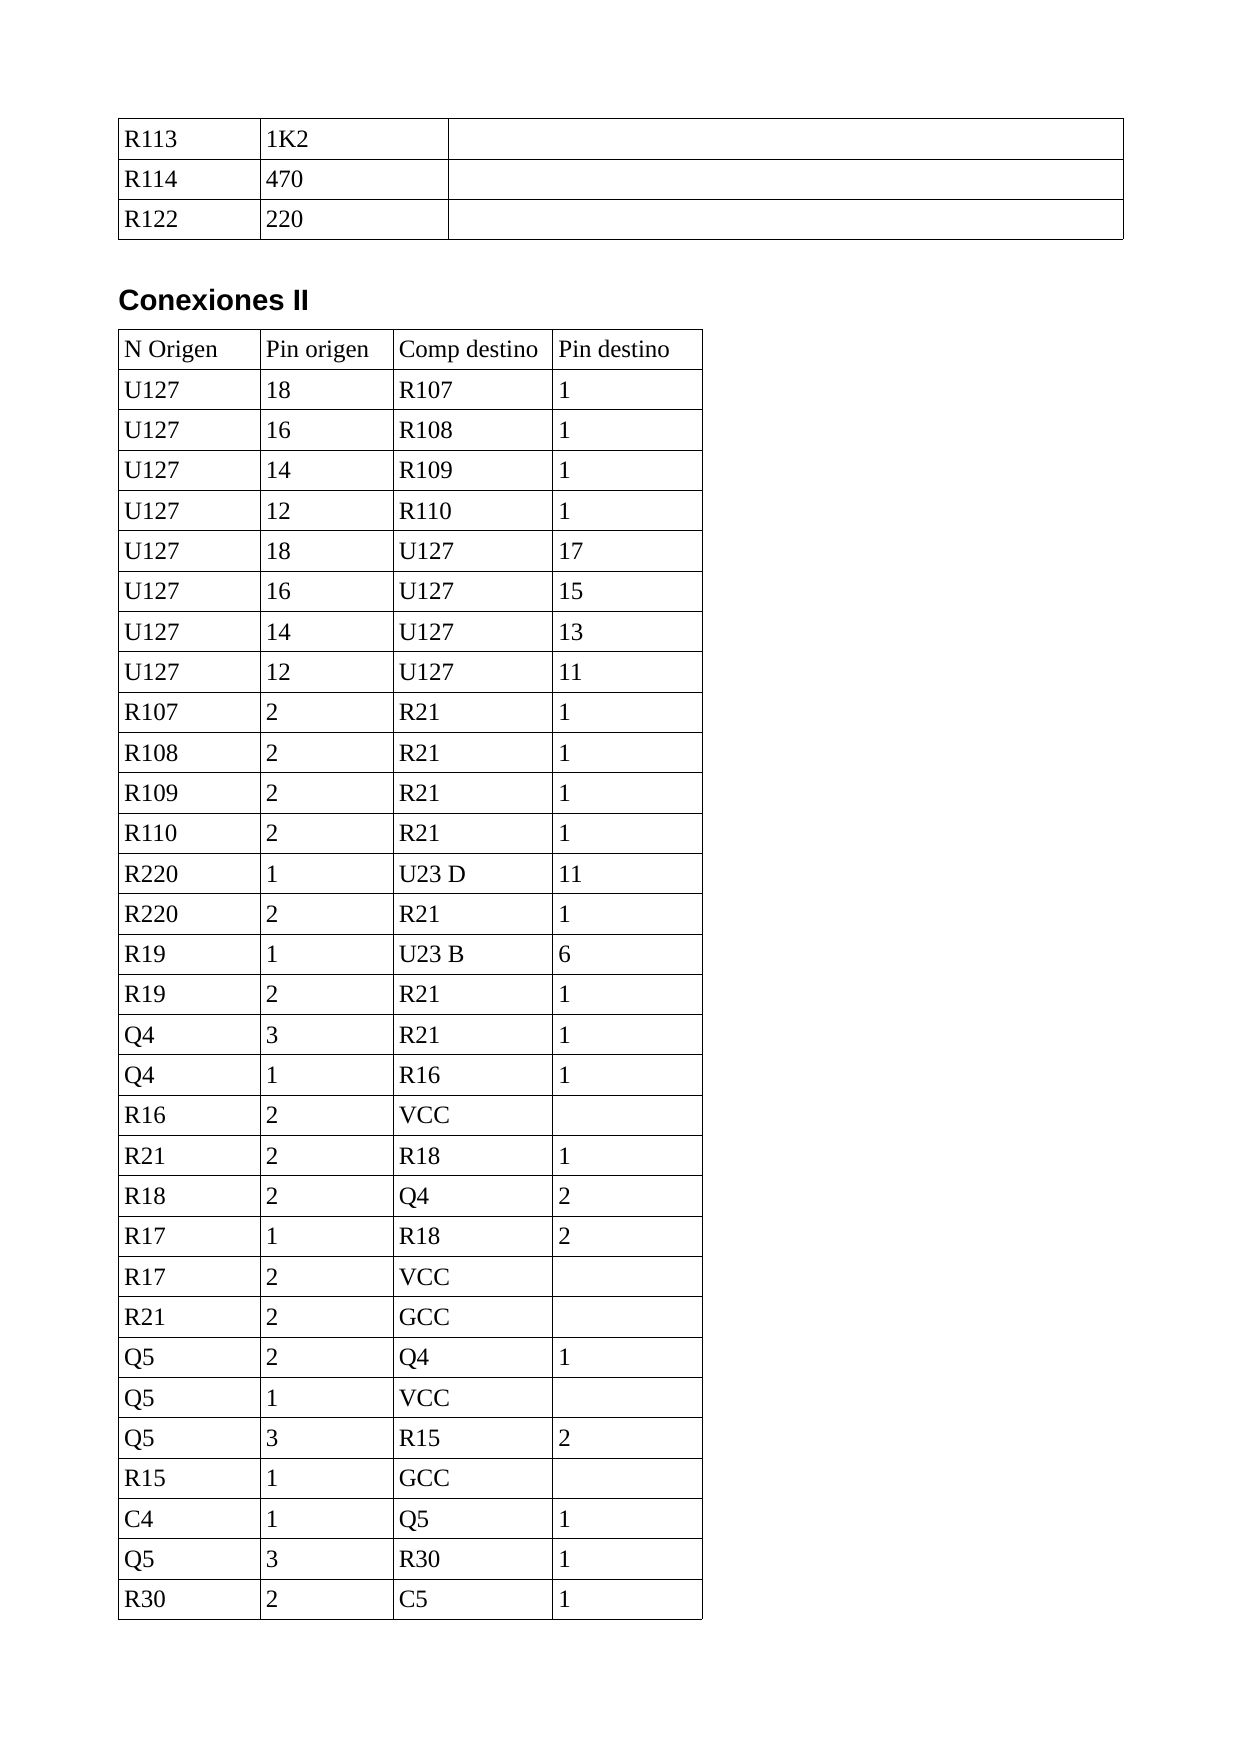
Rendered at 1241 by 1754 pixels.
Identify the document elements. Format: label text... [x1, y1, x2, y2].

table_cell 2 [261, 1338, 393, 1377]
table_cell R18 [394, 1136, 552, 1175]
table_cell U127 [119, 491, 260, 530]
table_cell 220 [261, 200, 448, 239]
table_cell [553, 1096, 702, 1135]
table_cell R17 [119, 1217, 260, 1256]
table_cell 2 [261, 1257, 393, 1296]
table_cell 1 [261, 935, 393, 974]
table_cell R18 [394, 1217, 552, 1256]
table_cell U127 [119, 451, 260, 490]
table_cell R15 [394, 1418, 552, 1457]
table_cell 11 [553, 854, 702, 893]
table_cell 2 [553, 1176, 702, 1216]
table_cell 2 [553, 1217, 702, 1256]
table_cell GCC [394, 1459, 552, 1498]
table_cell 15 [553, 572, 702, 611]
table_cell 1 [261, 1459, 393, 1498]
table_cell R18 [119, 1176, 260, 1216]
table_cell VCC [394, 1257, 552, 1296]
table_cell GCC [394, 1297, 552, 1337]
table_cell 18 [261, 370, 393, 409]
table_cell 470 [261, 160, 448, 199]
table_cell R15 [119, 1459, 260, 1498]
table_cell 16 [261, 572, 393, 611]
table_cell Q4 [119, 1015, 260, 1054]
table_cell R16 [394, 1055, 552, 1095]
table_cell U127 [119, 612, 260, 651]
table_cell VCC [394, 1096, 552, 1135]
table_cell Q5 [394, 1499, 552, 1538]
table_cell 1 [553, 894, 702, 933]
table_cell VCC [394, 1378, 552, 1417]
table_cell U127 [119, 531, 260, 571]
table_cell R107 [119, 693, 260, 732]
table_cell U127 [119, 370, 260, 409]
table_cell R21 [394, 975, 552, 1014]
table_cell 1 [553, 491, 702, 530]
table_cell R220 [119, 854, 260, 893]
table_cell R220 [119, 894, 260, 933]
table_cell 1 [553, 370, 702, 409]
table_cell 12 [261, 491, 393, 530]
table_cell R30 [394, 1539, 552, 1578]
table_cell 2 [261, 693, 393, 732]
table_cell 2 [261, 1297, 393, 1337]
table_cell 11 [553, 652, 702, 692]
table_cell C4 [119, 1499, 260, 1538]
table_cell 1 [553, 1136, 702, 1175]
table_cell 1 [553, 451, 702, 490]
table_cell 16 [261, 410, 393, 450]
table_cell R19 [119, 935, 260, 974]
table_cell 3 [261, 1539, 393, 1578]
table_cell R110 [119, 814, 260, 853]
table_cell 1 [553, 1015, 702, 1054]
table_cell 1 [261, 1378, 393, 1417]
table_cell 1 [553, 693, 702, 732]
table_cell 1 [261, 1055, 393, 1095]
table_cell [553, 1257, 702, 1296]
table_cell 1 [553, 814, 702, 853]
table_cell 2 [261, 1580, 393, 1619]
table_cell 17 [553, 531, 702, 571]
table_cell 2 [261, 975, 393, 1014]
table_cell 1 [553, 733, 702, 772]
table_cell 1 [553, 773, 702, 812]
table_cell R21 [119, 1297, 260, 1337]
table_cell U127 [394, 531, 552, 571]
table_cell U127 [394, 612, 552, 651]
table_cell 6 [553, 935, 702, 974]
table_header Pin destino [553, 330, 702, 369]
table_cell 2 [261, 733, 393, 772]
table_cell 1K2 [261, 119, 448, 158]
table_cell R21 [394, 1015, 552, 1054]
table_cell Q4 [119, 1055, 260, 1095]
table_cell 3 [261, 1418, 393, 1457]
table_cell 1 [261, 1499, 393, 1538]
table_cell 3 [261, 1015, 393, 1054]
table_cell [449, 200, 1123, 239]
table_header Comp destino [394, 330, 552, 369]
table_cell U23 B [394, 935, 552, 974]
table_cell 1 [553, 1580, 702, 1619]
table_cell U127 [119, 572, 260, 611]
table_cell [553, 1378, 702, 1417]
table_cell [449, 160, 1123, 199]
table_cell 1 [553, 975, 702, 1014]
table_cell 1 [553, 410, 702, 450]
table_cell R108 [394, 410, 552, 450]
table_cell R17 [119, 1257, 260, 1296]
table_cell R16 [119, 1096, 260, 1135]
table_cell R30 [119, 1580, 260, 1619]
table_cell R21 [394, 814, 552, 853]
table_cell 18 [261, 531, 393, 571]
table_cell U127 [394, 652, 552, 692]
table_cell 2 [553, 1418, 702, 1457]
table_cell R21 [394, 693, 552, 732]
table_cell Q4 [394, 1176, 552, 1216]
table_cell 1 [553, 1055, 702, 1095]
table_cell 2 [261, 814, 393, 853]
table_cell R21 [394, 894, 552, 933]
table_cell R108 [119, 733, 260, 772]
table_cell R107 [394, 370, 552, 409]
table_cell R122 [119, 200, 260, 239]
table_cell Q5 [119, 1539, 260, 1578]
table_cell Q5 [119, 1338, 260, 1377]
table_cell Q4 [394, 1338, 552, 1377]
table_cell 1 [553, 1338, 702, 1377]
table_cell [553, 1459, 702, 1498]
table_cell 2 [261, 773, 393, 812]
table_cell 13 [553, 612, 702, 651]
table_header Pin origen [261, 330, 393, 369]
table_cell R109 [394, 451, 552, 490]
table_cell 2 [261, 1176, 393, 1216]
table_cell 2 [261, 1096, 393, 1135]
table_cell 14 [261, 451, 393, 490]
table_cell 14 [261, 612, 393, 651]
table_cell U23 D [394, 854, 552, 893]
table_cell U127 [119, 410, 260, 450]
table_cell Q5 [119, 1418, 260, 1457]
table_cell R19 [119, 975, 260, 1014]
table_cell U127 [394, 572, 552, 611]
table_cell 1 [553, 1499, 702, 1538]
table_cell R109 [119, 773, 260, 812]
table_cell 2 [261, 894, 393, 933]
table_header N Origen [119, 330, 260, 369]
table_cell R21 [394, 773, 552, 812]
table_cell [553, 1297, 702, 1337]
table_cell U127 [119, 652, 260, 692]
table_cell 2 [261, 1136, 393, 1175]
table_cell R110 [394, 491, 552, 530]
table_cell R21 [394, 733, 552, 772]
table_cell R114 [119, 160, 260, 199]
table_cell 1 [261, 1217, 393, 1256]
table_cell 12 [261, 652, 393, 692]
table_cell Q5 [119, 1378, 260, 1417]
table_cell C5 [394, 1580, 552, 1619]
table_cell 1 [553, 1539, 702, 1578]
table_cell 1 [261, 854, 393, 893]
subtitle Conexiones II [118, 282, 1122, 316]
table_cell [449, 119, 1123, 158]
table_cell R21 [119, 1136, 260, 1175]
table_cell R113 [119, 119, 260, 158]
